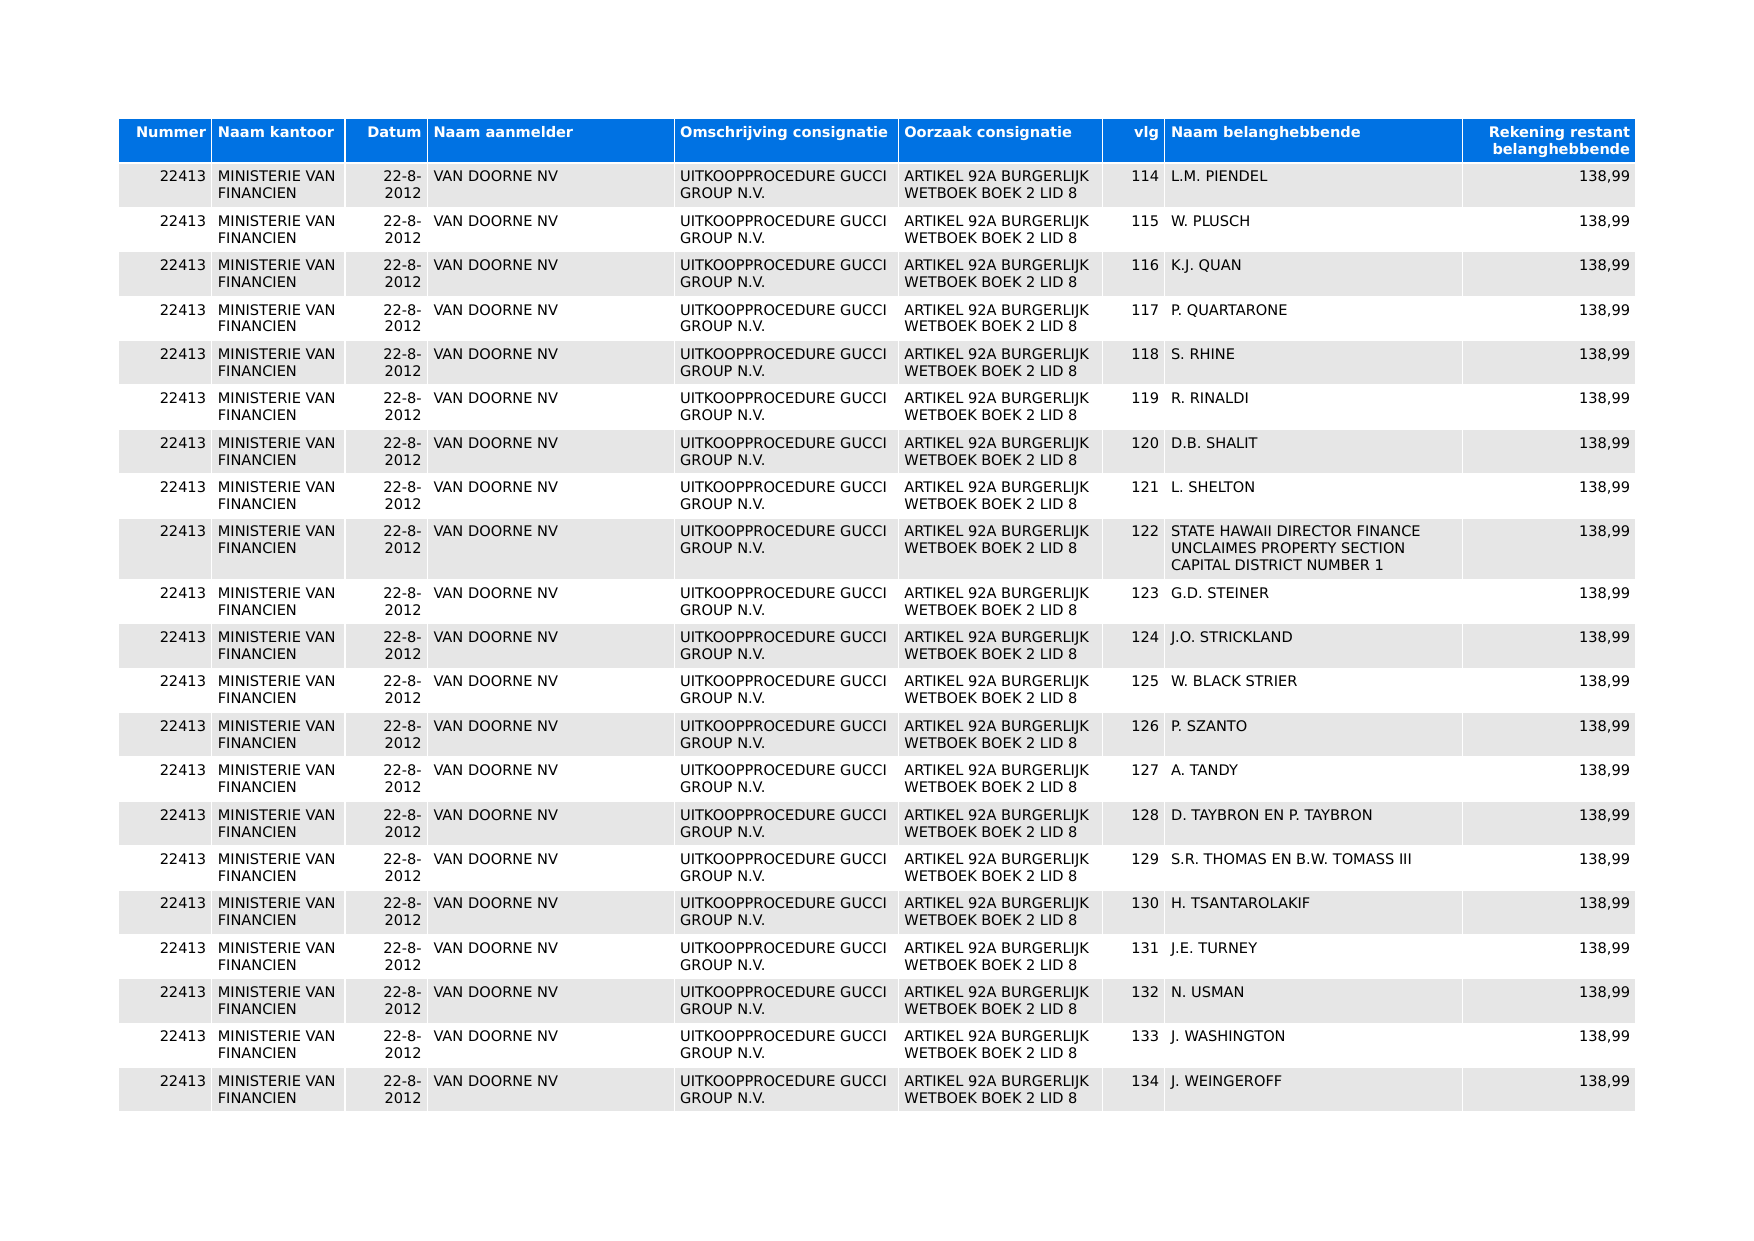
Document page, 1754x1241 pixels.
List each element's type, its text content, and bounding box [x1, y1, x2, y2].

table_cell ARTIKEL 92A BURGERLIJK WETBOEK BOEK 2 LID 8 [899, 297, 1102, 340]
table_cell 22-8-2012 [346, 758, 427, 801]
table_cell 22-8-2012 [346, 713, 427, 756]
table_cell UITKOOPPROCEDURE GUCCI GROUP N.V. [675, 1068, 898, 1111]
table_cell ARTIKEL 92A BURGERLIJK WETBOEK BOEK 2 LID 8 [899, 252, 1102, 296]
table_cell VAN DOORNE NV [428, 846, 674, 889]
table_cell 115 [1103, 208, 1164, 251]
table_cell MINISTERIE VAN FINANCIEN [212, 252, 344, 296]
table_cell 22413 [119, 935, 211, 978]
table_cell MINISTERIE VAN FINANCIEN [212, 474, 344, 517]
table_cell MINISTERIE VAN FINANCIEN [212, 846, 344, 889]
table_cell 131 [1103, 935, 1164, 978]
table_cell J. WASHINGTON [1165, 1024, 1462, 1067]
table_cell 138,99 [1463, 802, 1635, 845]
table_cell ARTIKEL 92A BURGERLIJK WETBOEK BOEK 2 LID 8 [899, 1024, 1102, 1067]
table_cell 138,99 [1463, 624, 1635, 668]
table_cell 22413 [119, 164, 211, 207]
table_cell UITKOOPPROCEDURE GUCCI GROUP N.V. [675, 891, 898, 934]
table_cell ARTIKEL 92A BURGERLIJK WETBOEK BOEK 2 LID 8 [899, 1068, 1102, 1111]
table_cell 138,99 [1463, 669, 1635, 712]
table_cell 22413 [119, 1024, 211, 1067]
table_cell 22-8-2012 [346, 846, 427, 889]
table_cell ARTIKEL 92A BURGERLIJK WETBOEK BOEK 2 LID 8 [899, 519, 1102, 579]
table_cell ARTIKEL 92A BURGERLIJK WETBOEK BOEK 2 LID 8 [899, 891, 1102, 934]
table_cell 124 [1103, 624, 1164, 668]
table_cell 133 [1103, 1024, 1164, 1067]
table_cell ARTIKEL 92A BURGERLIJK WETBOEK BOEK 2 LID 8 [899, 935, 1102, 978]
table_cell 22413 [119, 385, 211, 429]
table_cell VAN DOORNE NV [428, 430, 674, 473]
table_cell 22-8-2012 [346, 341, 427, 384]
table_cell ARTIKEL 92A BURGERLIJK WETBOEK BOEK 2 LID 8 [899, 385, 1102, 429]
table_cell 114 [1103, 164, 1164, 207]
table_cell 22-8-2012 [346, 624, 427, 668]
table_cell UITKOOPPROCEDURE GUCCI GROUP N.V. [675, 758, 898, 801]
table_cell VAN DOORNE NV [428, 341, 674, 384]
table_cell MINISTERIE VAN FINANCIEN [212, 1024, 344, 1067]
table_cell W. PLUSCH [1165, 208, 1462, 251]
table_cell 22-8-2012 [346, 802, 427, 845]
table_cell ARTIKEL 92A BURGERLIJK WETBOEK BOEK 2 LID 8 [899, 341, 1102, 384]
table_cell S.R. THOMAS EN B.W. TOMASS III [1165, 846, 1462, 889]
table_cell MINISTERIE VAN FINANCIEN [212, 385, 344, 429]
table_cell 138,99 [1463, 758, 1635, 801]
table_cell 22413 [119, 669, 211, 712]
table_cell MINISTERIE VAN FINANCIEN [212, 669, 344, 712]
table_cell H. TSANTAROLAKIF [1165, 891, 1462, 934]
table_cell UITKOOPPROCEDURE GUCCI GROUP N.V. [675, 252, 898, 296]
table_cell ARTIKEL 92A BURGERLIJK WETBOEK BOEK 2 LID 8 [899, 713, 1102, 756]
table_cell 22413 [119, 802, 211, 845]
table_cell 120 [1103, 430, 1164, 473]
table_cell UITKOOPPROCEDURE GUCCI GROUP N.V. [675, 979, 898, 1023]
table_header Naam belanghebbende [1165, 119, 1462, 162]
table_cell 138,99 [1463, 385, 1635, 429]
table_cell ARTIKEL 92A BURGERLIJK WETBOEK BOEK 2 LID 8 [899, 624, 1102, 668]
table_cell MINISTERIE VAN FINANCIEN [212, 802, 344, 845]
table_cell 138,99 [1463, 891, 1635, 934]
table_cell S. RHINE [1165, 341, 1462, 384]
table_cell 119 [1103, 385, 1164, 429]
table_cell 122 [1103, 519, 1164, 579]
table_cell MINISTERIE VAN FINANCIEN [212, 758, 344, 801]
table_cell 22413 [119, 252, 211, 296]
table_cell 138,99 [1463, 252, 1635, 296]
table_cell 138,99 [1463, 341, 1635, 384]
table_cell 22413 [119, 979, 211, 1023]
table_cell VAN DOORNE NV [428, 891, 674, 934]
table_cell 22-8-2012 [346, 430, 427, 473]
table_cell 22-8-2012 [346, 474, 427, 517]
table_cell VAN DOORNE NV [428, 1068, 674, 1111]
table_cell MINISTERIE VAN FINANCIEN [212, 580, 344, 623]
table_cell MINISTERIE VAN FINANCIEN [212, 208, 344, 251]
table_cell UITKOOPPROCEDURE GUCCI GROUP N.V. [675, 519, 898, 579]
table_cell 22-8-2012 [346, 1024, 427, 1067]
table_cell ARTIKEL 92A BURGERLIJK WETBOEK BOEK 2 LID 8 [899, 669, 1102, 712]
table_cell 121 [1103, 474, 1164, 517]
table_cell MINISTERIE VAN FINANCIEN [212, 164, 344, 207]
table_cell 138,99 [1463, 580, 1635, 623]
table_cell MINISTERIE VAN FINANCIEN [212, 713, 344, 756]
table_cell 22-8-2012 [346, 252, 427, 296]
table_cell 22413 [119, 341, 211, 384]
table_cell MINISTERIE VAN FINANCIEN [212, 297, 344, 340]
table_cell 128 [1103, 802, 1164, 845]
table_cell 22413 [119, 758, 211, 801]
table_cell D.B. SHALIT [1165, 430, 1462, 473]
table_cell MINISTERIE VAN FINANCIEN [212, 1068, 344, 1111]
table_cell 138,99 [1463, 846, 1635, 889]
table_cell 134 [1103, 1068, 1164, 1111]
table_cell VAN DOORNE NV [428, 385, 674, 429]
table_cell 22-8-2012 [346, 519, 427, 579]
table_cell VAN DOORNE NV [428, 935, 674, 978]
table_cell VAN DOORNE NV [428, 474, 674, 517]
table_cell VAN DOORNE NV [428, 1024, 674, 1067]
table_cell VAN DOORNE NV [428, 713, 674, 756]
table_cell VAN DOORNE NV [428, 519, 674, 579]
table_cell 22413 [119, 580, 211, 623]
table_cell UITKOOPPROCEDURE GUCCI GROUP N.V. [675, 624, 898, 668]
table_cell 22413 [119, 891, 211, 934]
table_cell ARTIKEL 92A BURGERLIJK WETBOEK BOEK 2 LID 8 [899, 979, 1102, 1023]
table_cell 22413 [119, 846, 211, 889]
table_cell UITKOOPPROCEDURE GUCCI GROUP N.V. [675, 385, 898, 429]
table_cell VAN DOORNE NV [428, 669, 674, 712]
table_cell 138,99 [1463, 935, 1635, 978]
table_cell 129 [1103, 846, 1164, 889]
table_cell 22413 [119, 1068, 211, 1111]
table_cell 22-8-2012 [346, 891, 427, 934]
table_cell VAN DOORNE NV [428, 164, 674, 207]
table_header vlg [1103, 119, 1164, 162]
table_cell 22-8-2012 [346, 297, 427, 340]
table_cell ARTIKEL 92A BURGERLIJK WETBOEK BOEK 2 LID 8 [899, 208, 1102, 251]
table_cell 138,99 [1463, 979, 1635, 1023]
table_cell W. BLACK STRIER [1165, 669, 1462, 712]
table_cell J.E. TURNEY [1165, 935, 1462, 978]
table_cell L.M. PIENDEL [1165, 164, 1462, 207]
table_cell UITKOOPPROCEDURE GUCCI GROUP N.V. [675, 713, 898, 756]
table_cell MINISTERIE VAN FINANCIEN [212, 891, 344, 934]
table_cell 138,99 [1463, 474, 1635, 517]
table_cell ARTIKEL 92A BURGERLIJK WETBOEK BOEK 2 LID 8 [899, 802, 1102, 845]
table_cell VAN DOORNE NV [428, 208, 674, 251]
table_cell 138,99 [1463, 208, 1635, 251]
table_cell 125 [1103, 669, 1164, 712]
table_cell UITKOOPPROCEDURE GUCCI GROUP N.V. [675, 341, 898, 384]
table_cell 126 [1103, 713, 1164, 756]
table_header Nummer [119, 119, 211, 162]
table_cell UITKOOPPROCEDURE GUCCI GROUP N.V. [675, 164, 898, 207]
table_cell G.D. STEINER [1165, 580, 1462, 623]
table_cell P. SZANTO [1165, 713, 1462, 756]
table_cell 22413 [119, 474, 211, 517]
table_cell 22413 [119, 297, 211, 340]
table_cell ARTIKEL 92A BURGERLIJK WETBOEK BOEK 2 LID 8 [899, 580, 1102, 623]
table_cell J. WEINGEROFF [1165, 1068, 1462, 1111]
table_cell UITKOOPPROCEDURE GUCCI GROUP N.V. [675, 297, 898, 340]
table_header Naam aanmelder [428, 119, 674, 162]
table_cell 130 [1103, 891, 1164, 934]
table_cell 22-8-2012 [346, 164, 427, 207]
table_cell MINISTERIE VAN FINANCIEN [212, 624, 344, 668]
table_cell UITKOOPPROCEDURE GUCCI GROUP N.V. [675, 935, 898, 978]
table_cell 22-8-2012 [346, 979, 427, 1023]
table_cell VAN DOORNE NV [428, 758, 674, 801]
table_cell 132 [1103, 979, 1164, 1023]
table_cell 118 [1103, 341, 1164, 384]
table_cell MINISTERIE VAN FINANCIEN [212, 430, 344, 473]
table_cell 138,99 [1463, 713, 1635, 756]
table_cell ARTIKEL 92A BURGERLIJK WETBOEK BOEK 2 LID 8 [899, 430, 1102, 473]
table_cell MINISTERIE VAN FINANCIEN [212, 519, 344, 579]
table_header Rekening restant belanghebbende [1463, 119, 1635, 162]
table_cell 22413 [119, 430, 211, 473]
table_cell MINISTERIE VAN FINANCIEN [212, 979, 344, 1023]
table_header Oorzaak consignatie [899, 119, 1102, 162]
table_cell VAN DOORNE NV [428, 252, 674, 296]
table_cell UITKOOPPROCEDURE GUCCI GROUP N.V. [675, 430, 898, 473]
table_cell 22413 [119, 624, 211, 668]
table_cell STATE HAWAII DIRECTOR FINANCE UNCLAIMES PROPERTY SECTION CAPITAL DISTRICT NUMBER 1 [1165, 519, 1462, 579]
table_cell 22413 [119, 519, 211, 579]
table_cell ARTIKEL 92A BURGERLIJK WETBOEK BOEK 2 LID 8 [899, 846, 1102, 889]
table_cell ARTIKEL 92A BURGERLIJK WETBOEK BOEK 2 LID 8 [899, 164, 1102, 207]
table_cell UITKOOPPROCEDURE GUCCI GROUP N.V. [675, 1024, 898, 1067]
table_header Omschrijving consignatie [675, 119, 898, 162]
table_cell 138,99 [1463, 1024, 1635, 1067]
table_cell N. USMAN [1165, 979, 1462, 1023]
table_cell L. SHELTON [1165, 474, 1462, 517]
table_cell 138,99 [1463, 1068, 1635, 1111]
table_cell UITKOOPPROCEDURE GUCCI GROUP N.V. [675, 208, 898, 251]
table_cell ARTIKEL 92A BURGERLIJK WETBOEK BOEK 2 LID 8 [899, 758, 1102, 801]
table_cell D. TAYBRON EN P. TAYBRON [1165, 802, 1462, 845]
table_cell MINISTERIE VAN FINANCIEN [212, 341, 344, 384]
table_cell UITKOOPPROCEDURE GUCCI GROUP N.V. [675, 802, 898, 845]
table_cell 116 [1103, 252, 1164, 296]
table_cell K.J. QUAN [1165, 252, 1462, 296]
table_header Naam kantoor [212, 119, 344, 162]
table_cell UITKOOPPROCEDURE GUCCI GROUP N.V. [675, 580, 898, 623]
table_cell VAN DOORNE NV [428, 580, 674, 623]
table_cell 138,99 [1463, 297, 1635, 340]
table_cell 22-8-2012 [346, 208, 427, 251]
table_cell P. QUARTARONE [1165, 297, 1462, 340]
table_header Datum [346, 119, 427, 162]
table_cell 22-8-2012 [346, 385, 427, 429]
table_cell R. RINALDI [1165, 385, 1462, 429]
table_cell 127 [1103, 758, 1164, 801]
table_cell 117 [1103, 297, 1164, 340]
table_cell 22413 [119, 208, 211, 251]
table_cell 22-8-2012 [346, 669, 427, 712]
table_cell UITKOOPPROCEDURE GUCCI GROUP N.V. [675, 669, 898, 712]
table_cell UITKOOPPROCEDURE GUCCI GROUP N.V. [675, 846, 898, 889]
table_cell 123 [1103, 580, 1164, 623]
table_cell UITKOOPPROCEDURE GUCCI GROUP N.V. [675, 474, 898, 517]
table_cell 22413 [119, 713, 211, 756]
table_cell 138,99 [1463, 519, 1635, 579]
table_cell A. TANDY [1165, 758, 1462, 801]
table_cell 138,99 [1463, 430, 1635, 473]
table_cell 138,99 [1463, 164, 1635, 207]
table_cell 22-8-2012 [346, 580, 427, 623]
table_cell VAN DOORNE NV [428, 979, 674, 1023]
table_cell VAN DOORNE NV [428, 297, 674, 340]
table_cell 22-8-2012 [346, 935, 427, 978]
table_cell MINISTERIE VAN FINANCIEN [212, 935, 344, 978]
table_cell J.O. STRICKLAND [1165, 624, 1462, 668]
table_cell VAN DOORNE NV [428, 802, 674, 845]
table_cell VAN DOORNE NV [428, 624, 674, 668]
table_cell 22-8-2012 [346, 1068, 427, 1111]
table_cell ARTIKEL 92A BURGERLIJK WETBOEK BOEK 2 LID 8 [899, 474, 1102, 517]
